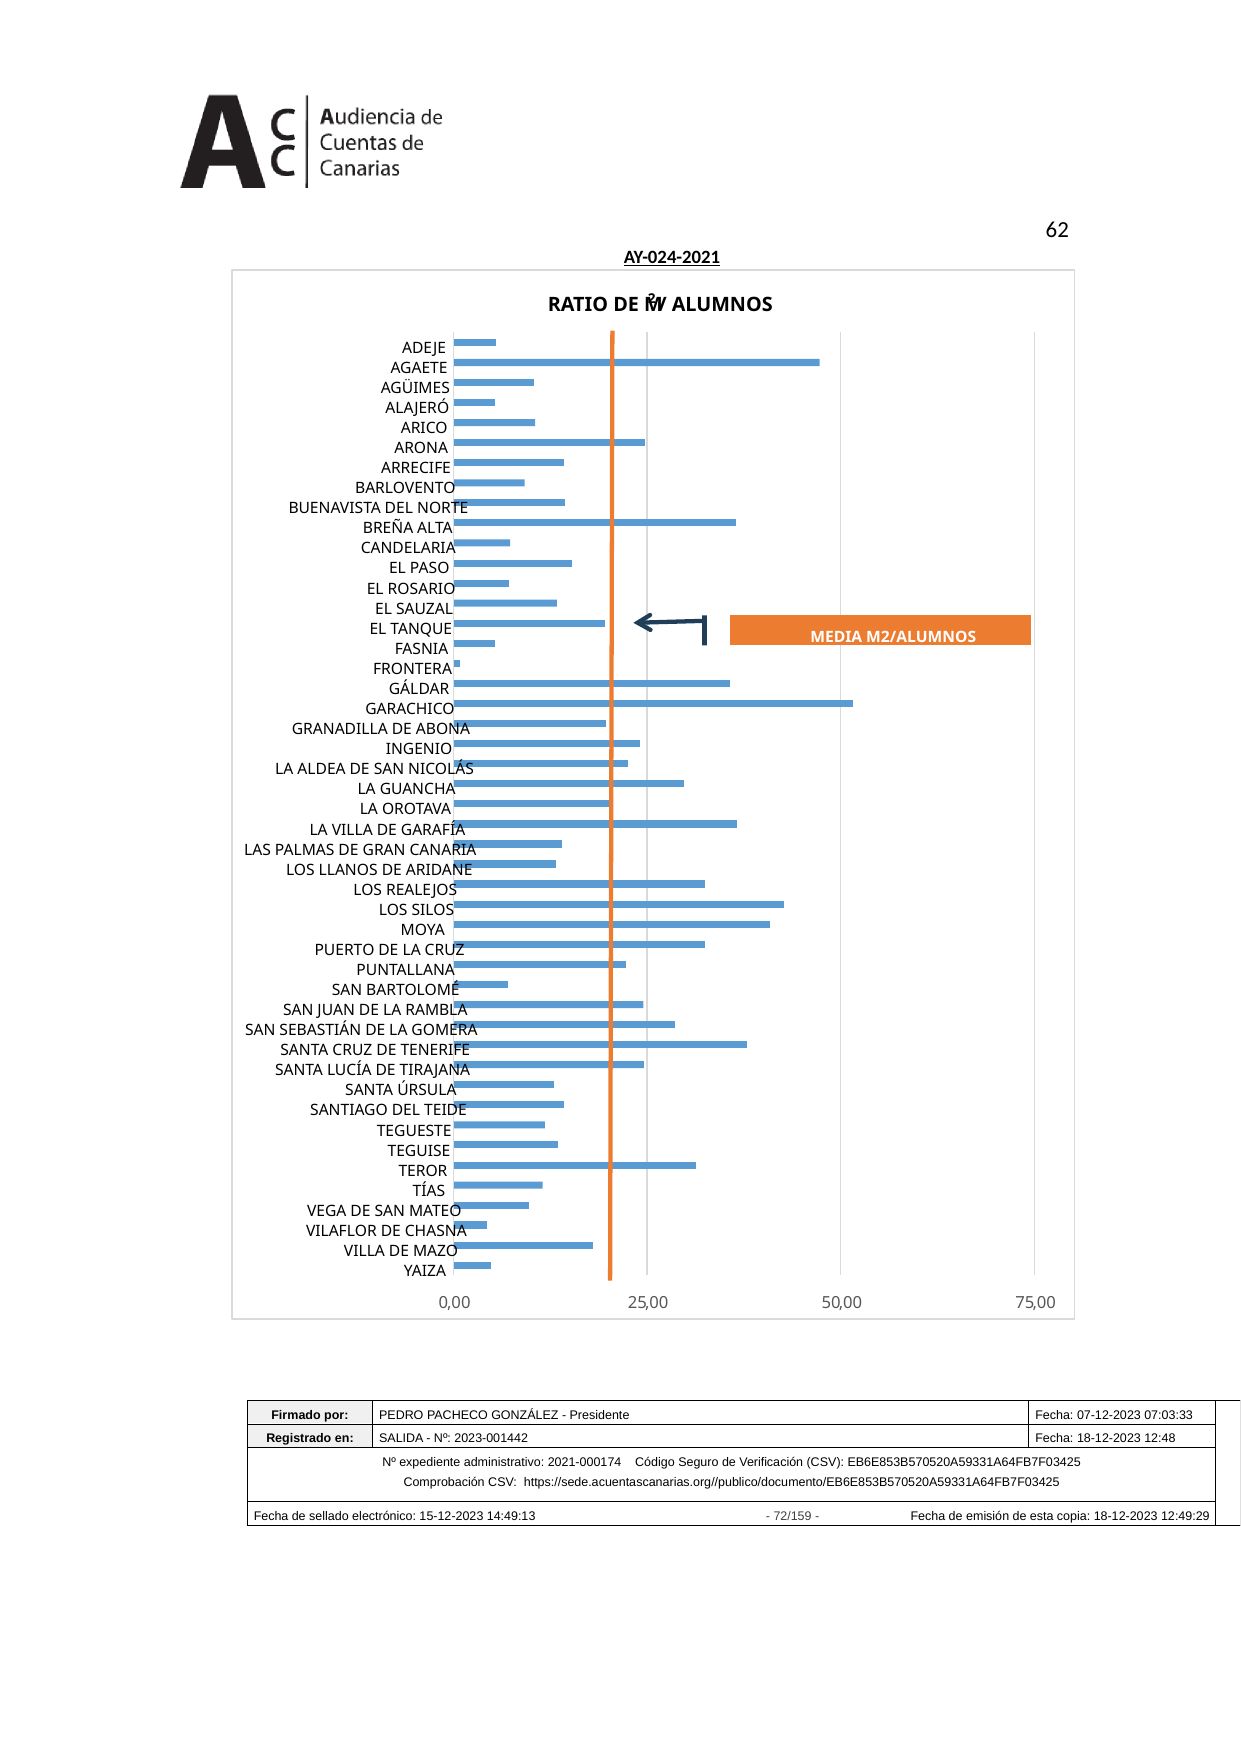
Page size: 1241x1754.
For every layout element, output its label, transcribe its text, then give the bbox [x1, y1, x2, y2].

subtitle AY-024-2021 [261, 245, 1087, 268]
text 62 [247, 216, 1074, 243]
